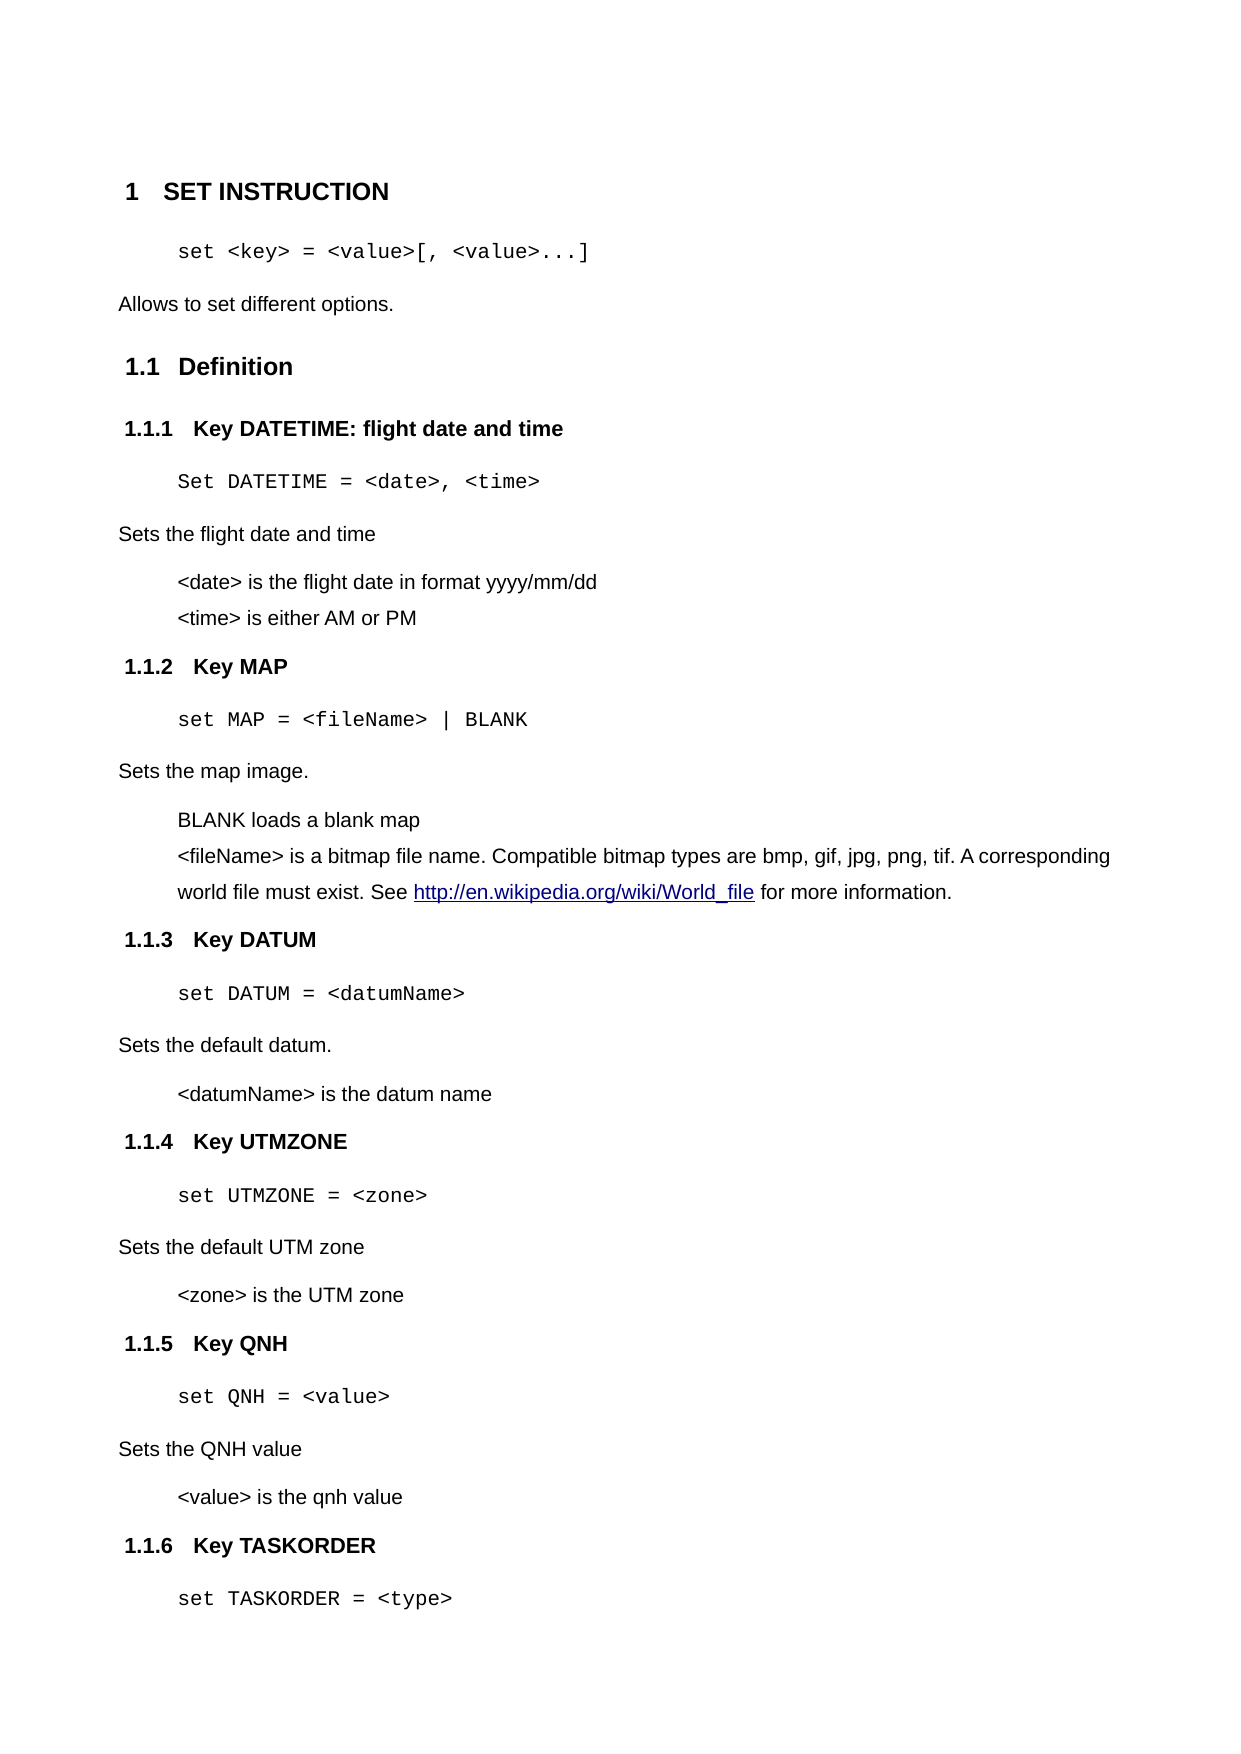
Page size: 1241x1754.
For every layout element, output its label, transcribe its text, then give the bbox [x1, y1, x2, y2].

text Sets the map image. [118, 759, 1122, 783]
text Sets the QNH value [118, 1437, 1122, 1461]
text Sets the default UTM zone [118, 1235, 1122, 1259]
subtitle Key DATETIME: flight date and time [118, 416, 1122, 441]
subtitle Key UTMZONE [118, 1129, 1122, 1154]
subtitle Definition [118, 352, 1122, 381]
list BLANK loads a blank map [177, 808, 1122, 832]
text Allows to set different options. [118, 292, 1122, 316]
list <value> is the qnh value [177, 1485, 1122, 1509]
subtitle Key QNH [118, 1331, 1122, 1356]
text set <key> = <value>[, <value>...] [177, 242, 1063, 265]
text set UTMZONE = <zone> [177, 1185, 1063, 1208]
text set MAP = <fileName> | BLANK [177, 709, 1063, 733]
text Set DATETIME = <date>, <time> [177, 471, 1063, 495]
text Sets the flight date and time [118, 521, 1122, 545]
text set DATUM = <datumName> [177, 983, 1063, 1006]
list <datumName> is the datum name [177, 1081, 1122, 1105]
subtitle Key MAP [118, 653, 1122, 679]
subtitle Key TASKORDER [118, 1533, 1122, 1558]
text Sets the default datum. [118, 1033, 1122, 1057]
list <zone> is the UTM zone [177, 1283, 1122, 1307]
subtitle Key DATUM [118, 927, 1122, 952]
subtitle SET instruction [118, 177, 1122, 206]
text set TASKORDER = <type> [177, 1588, 1063, 1612]
list <time> is either AM or PM [177, 606, 1122, 630]
text set QNH = <value> [177, 1387, 1063, 1410]
list <fileName> is a bitmap file name. Compatible bitmap types are bmp, gif, jpg, png, tif. A corresponding world file must exist. See http://en.wikipedia.org/wiki/World_file for more information. [177, 844, 1122, 903]
list <date> is the flight date in format yyyy/mm/dd [177, 570, 1122, 594]
